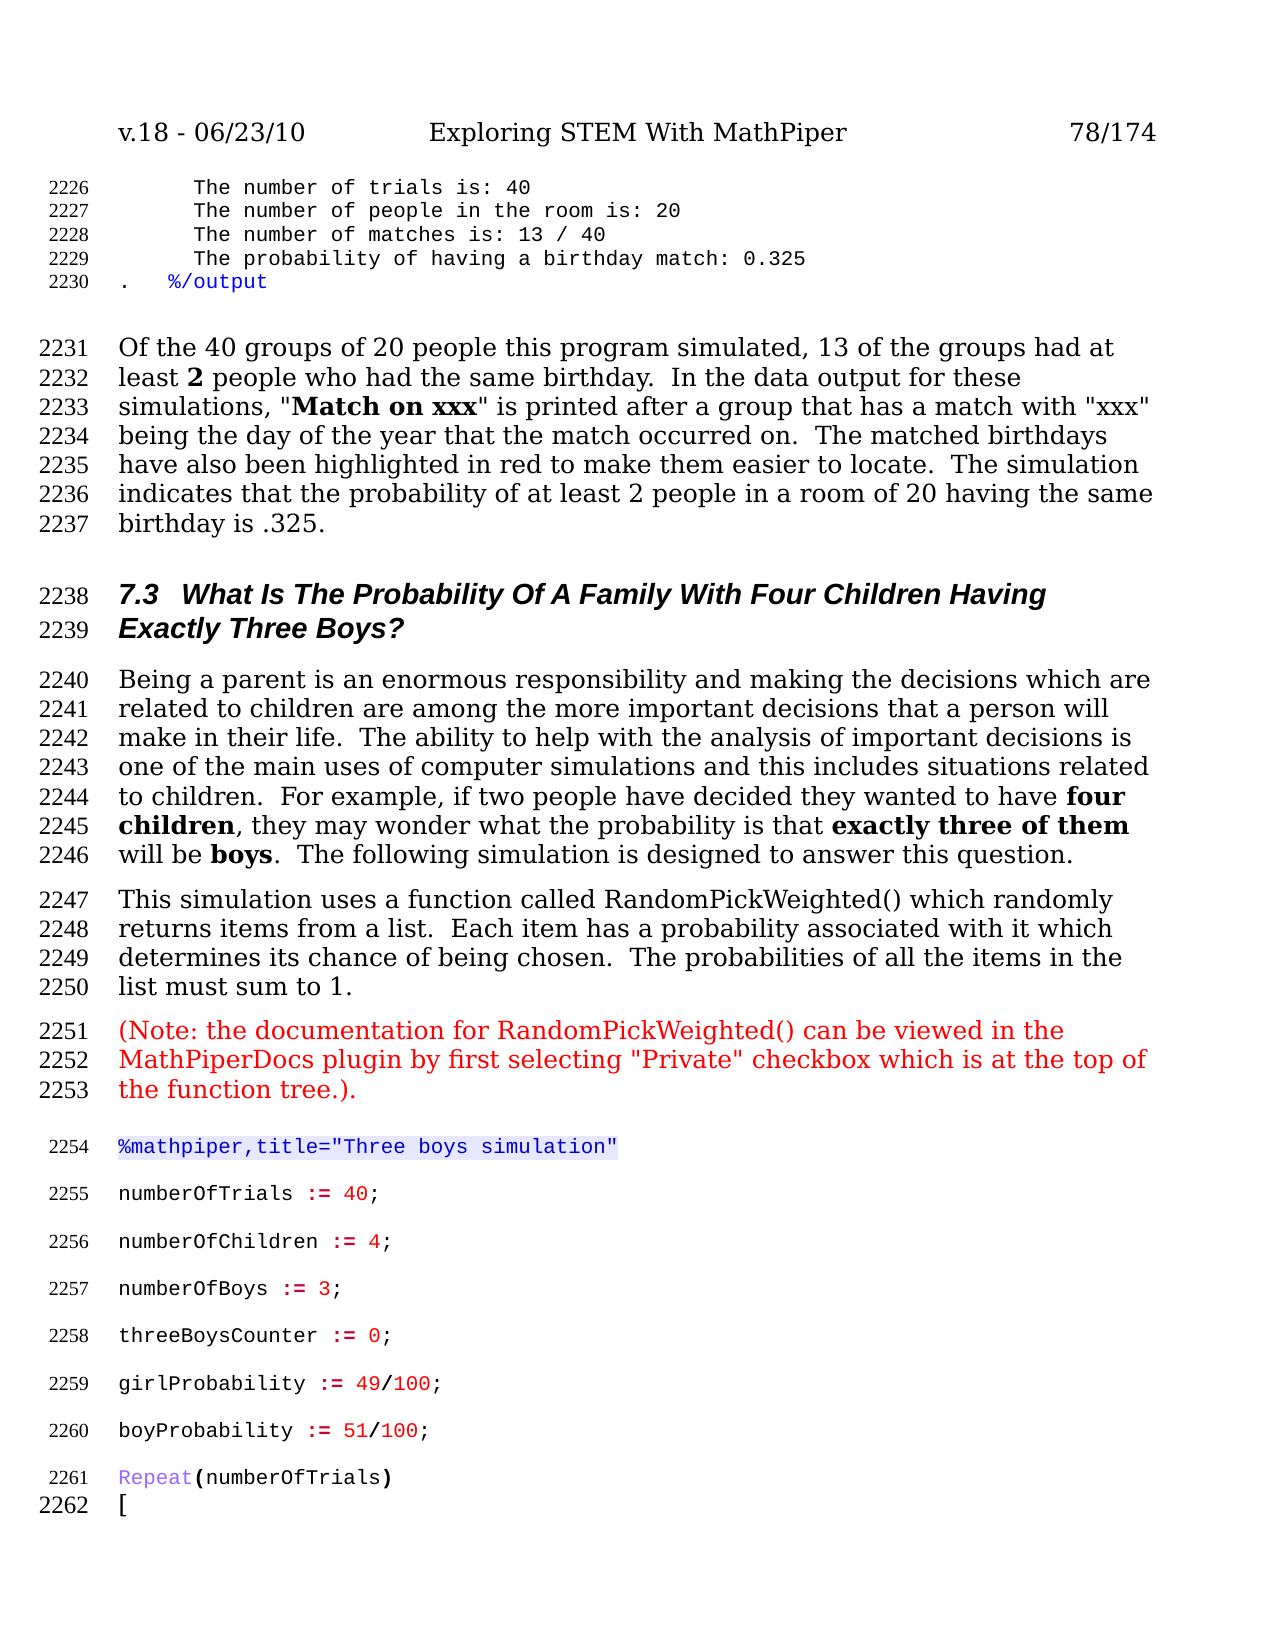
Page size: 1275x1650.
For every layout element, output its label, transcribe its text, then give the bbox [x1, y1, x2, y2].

text %mathpiper,title="Three boys simulation" [118, 1136, 1157, 1160]
text The number of trials is: 40 [118, 177, 1157, 200]
text The probability of having a birthday match: 0.325 [118, 248, 1157, 271]
text Of the 40 groups of 20 people this program simulated, 13 of the groups had at least 2 people who had the same birthday. In the data output for these simulations, "Match on xxx" is printed after a group that has a match with "xxx" being the day of the year that the match occurred on. The matched birthdays have also been highlighted in red to make them easier to locate. The simulation indicates that the probability of at least 2 people in a room of 20 having the same birthday is .325. [118, 333, 1157, 538]
text boyProbability := 51/100; [118, 1420, 1157, 1443]
text This simulation uses a function called RandomPickWeighted() which randomly returns items from a list. Each item has a probability associated with it which determines its chance of being chosen. The probabilities of all the items in the list must sum to 1. [118, 885, 1157, 1002]
text [ [118, 1491, 1157, 1520]
text threeBoysCounter := 0; [118, 1325, 1157, 1349]
text The number of people in the room is: 20 [118, 200, 1157, 224]
text (Note: the documentation for RandomPickWeighted() can be viewed in the MathPiperDocs plugin by first selecting "Private" checkbox which is at the top of the function tree.). [118, 1017, 1157, 1104]
text Repeat(numberOfTrials) [118, 1467, 1157, 1491]
text numberOfTrials := 40; [118, 1183, 1157, 1207]
text numberOfBoys := 3; [118, 1278, 1157, 1302]
text The number of matches is: 13 / 40 [118, 224, 1157, 248]
text . %/output [118, 271, 1157, 295]
text numberOfChildren := 4; [118, 1231, 1157, 1254]
text girlProbability := 49/100; [118, 1372, 1157, 1396]
text Being a parent is an enormous responsibility and making the decisions which are related to children are among the more important decisions that a person will make in their life. The ability to help with the analysis of important decisions is one of the main uses of computer simulations and this includes situations related to children. For example, if two people have decided they wanted to have four children, they may wonder what the probability is that exactly three of them will be boys. The following simulation is designed to answer this question. [118, 665, 1157, 870]
subtitle What Is The Probability Of A Family With Four Children Having Exactly Three Boys? [118, 577, 1157, 644]
